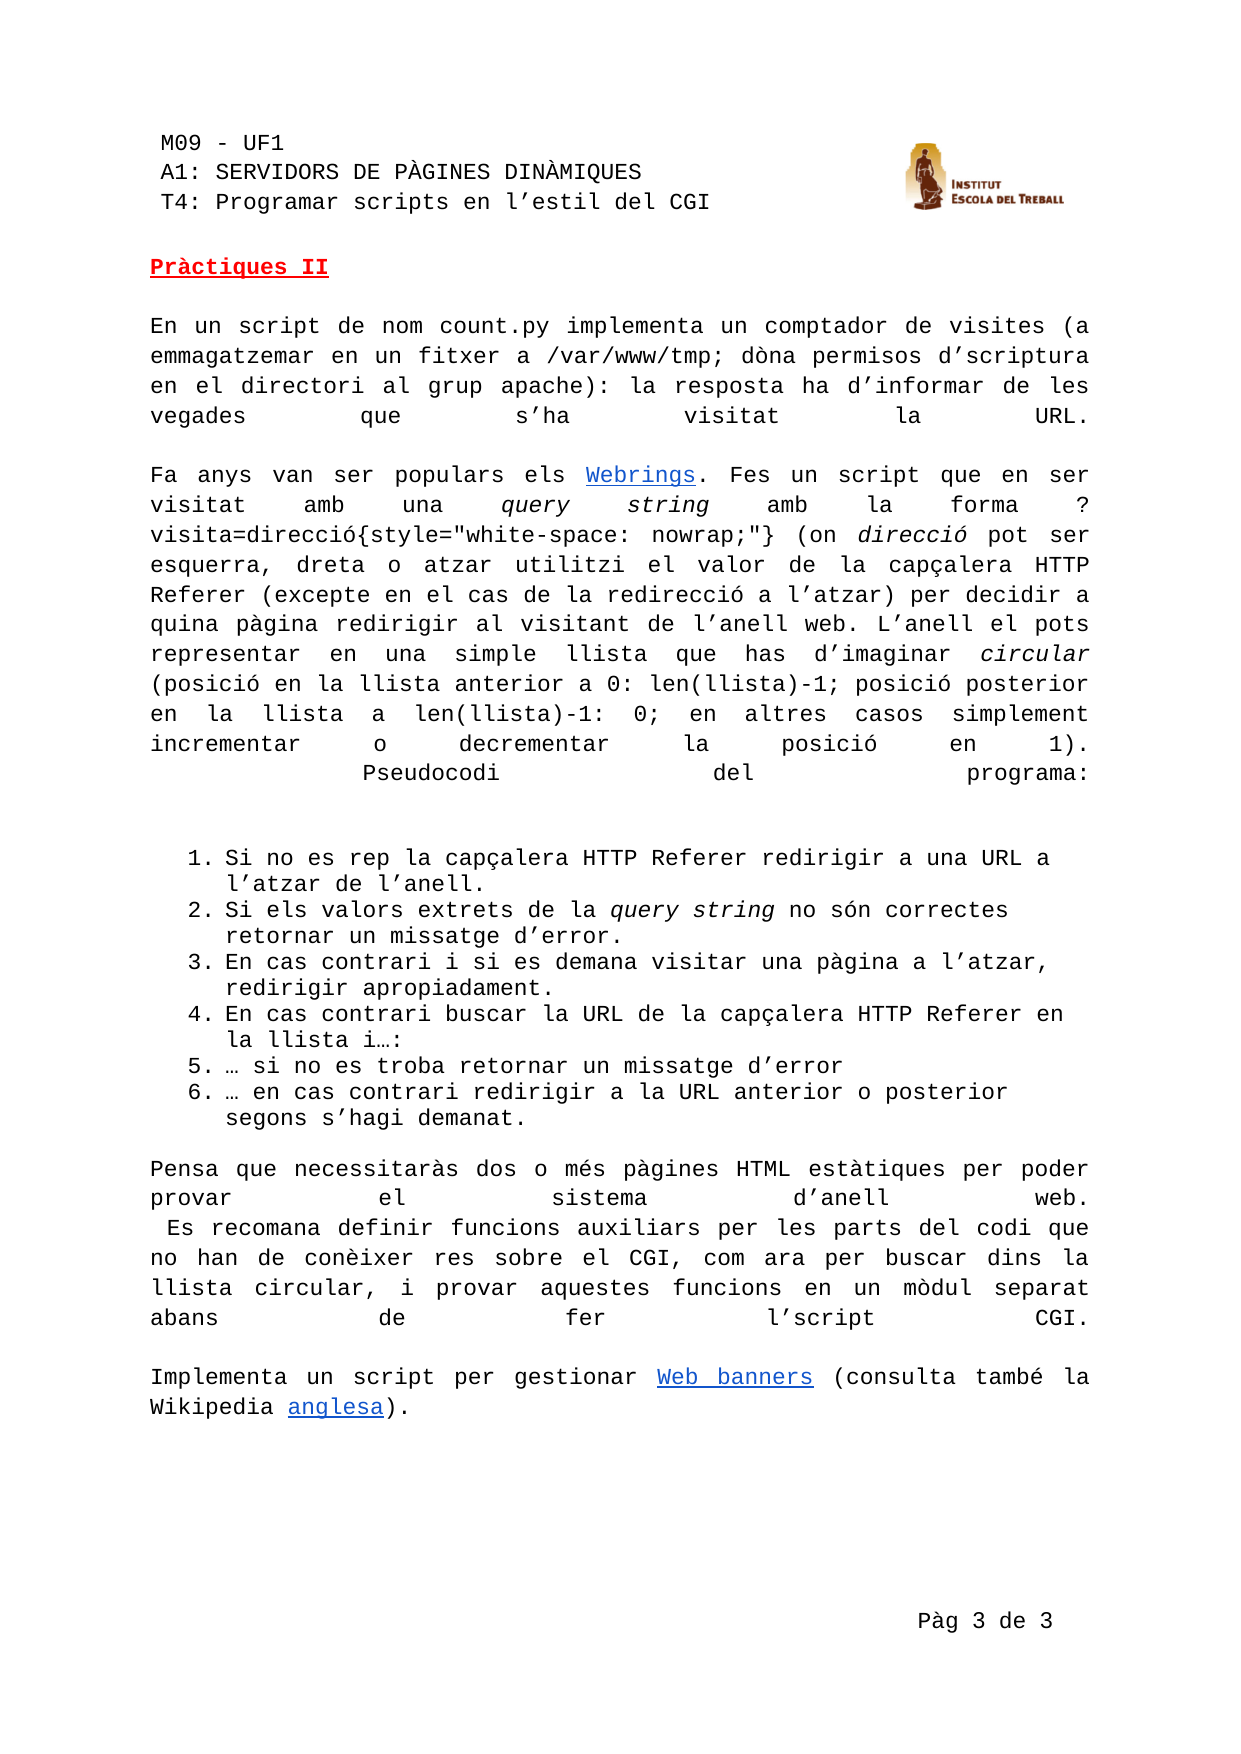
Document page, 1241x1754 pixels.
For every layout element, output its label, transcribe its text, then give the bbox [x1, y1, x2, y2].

list … si no es troba retornar un missatge d’error [187, 1054, 1090, 1080]
picture [895, 132, 1078, 215]
list Si els valors extrets de la query string no són correctes retornar un missatge d’error. [187, 898, 1090, 950]
list … en cas contrari redirigir a la URL anterior o posterior segons s’hagi demanat. [187, 1080, 1090, 1132]
list En cas contrari buscar la URL de la capçalera HTTP Referer en la llista i…: [187, 1002, 1090, 1054]
list En cas contrari i si es demana visitar una pàgina a l’atzar, redirigir apropiadament. [187, 950, 1090, 1002]
text Implementa un script per gestionar Web banners (consulta també la Wikipedia anglesa). [150, 1366, 1090, 1421]
text Pensa que necessitaràs dos o més pàgines HTML estàtiques per poder provar el sistema d’anell web. Es recomana definir funcions auxiliars per les parts del codi que no han de conèixer res sobre el CGI, com ara per buscar dins la llista circular, i provar aquestes funcions en un mòdul separat abans de fer l’script CGI. [150, 1157, 1090, 1362]
list Si no es rep la capçalera HTTP Referer redirigir a una URL a l’atzar de l’anell. [187, 847, 1090, 898]
text En un script de nom count.py implementa un comptador de visites (a emmagatzemar en un fitxer a /var/www/tmp; dòna permisos d’scriptura en el directori al grup apache): la resposta ha d’informar de les vegades que s’ha visitat la URL. [150, 315, 1090, 460]
text Fa anys van ser populars els Webrings. Fes un script que en ser visitat amb una query string amb la forma ?visita=direcció{style="white-space: nowrap;"} (on direcció pot ser esquerra, dreta o atzar utilitzi el valor de la capçalera HTTP Referer (excepte en el cas de la redirecció a l’atzar) per decidir a quina pàgina redirigir al visitant de l’anell web. L’anell el pots representar en una simple llista que has d’imaginar circular (posició en la llista anterior a 0: len(llista)-1; posició posterior en la llista a len(llista)-1: 0; en altres casos simplement incrementar o decrementar la posició en 1). Pseudocodi del programa: [150, 464, 1090, 818]
text Pràctiques II [150, 255, 1090, 281]
